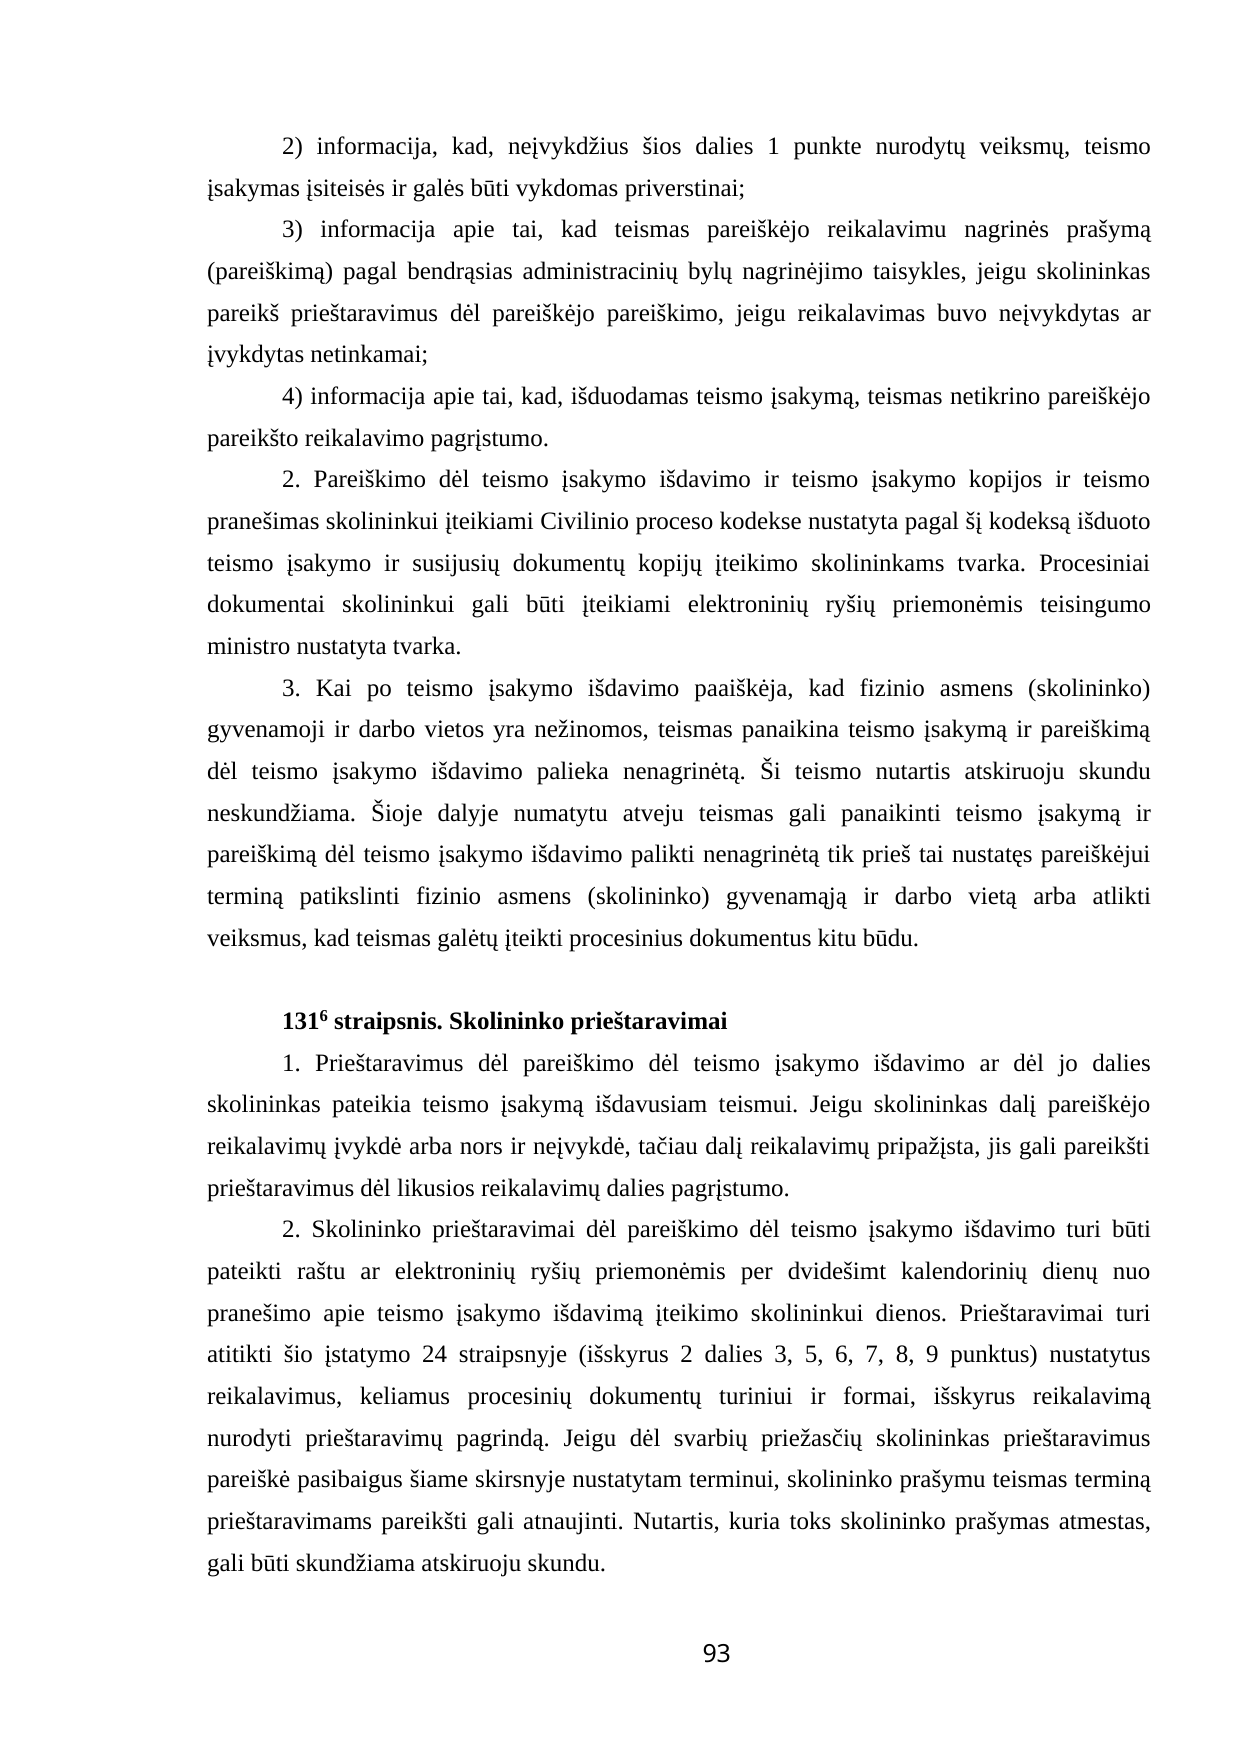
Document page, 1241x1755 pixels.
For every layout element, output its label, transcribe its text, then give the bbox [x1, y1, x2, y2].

text 1316 straipsnis. Skolininko prieštaravimai [207, 993, 1152, 1035]
text 3. Kai po teismo įsakymo išdavimo paaiškėja, kad fizinio asmens (skolininko) gyvenamoji ir darbo vietos yra nežinomos, teismas panaikina teismo įsakymą ir pareiškimą dėl teismo įsakymo išdavimo palieka nenagrinėtą. Ši teismo nutartis atskiruoju skundu neskundžiama. Šioje dalyje numatytu atveju teismas gali panaikinti teismo įsakymą ir pareiškimą dėl teismo įsakymo išdavimo palikti nenagrinėtą tik prieš tai nustatęs pareiškėjui terminą patikslinti fizinio asmens (skolininko) gyvenamąją ir darbo vietą arba atlikti veiksmus, kad teismas galėtų įteikti procesinius dokumentus kitu būdu. [207, 660, 1152, 951]
text 2. Skolininko prieštaravimai dėl pareiškimo dėl teismo įsakymo išdavimo turi būti pateikti raštu ar elektroninių ryšių priemonėmis per dvidešimt kalendorinių dienų nuo pranešimo apie teismo įsakymo išdavimą įteikimo skolininkui dienos. Prieštaravimai turi atitikti šio įstatymo 24 straipsnyje (išskyrus 2 dalies 3, 5, 6, 7, 8, 9 punktus) nustatytus reikalavimus, keliamus procesinių dokumentų turiniui ir formai, išskyrus reikalavimą nurodyti prieštaravimų pagrindą. Jeigu dėl svarbių priežasčių skolininkas prieštaravimus pareiškė pasibaigus šiame skirsnyje nustatytam terminui, skolininko prašymu teismas terminą prieštaravimams pareikšti gali atnaujinti. Nutartis, kuria toks skolininko prašymas atmestas, gali būti skundžiama atskiruoju skundu. [207, 1201, 1152, 1576]
text 2. Pareiškimo dėl teismo įsakymo išdavimo ir teismo įsakymo kopijos ir teismo pranešimas skolininkui įteikiami Civilinio proceso kodekse nustatyta pagal šį kodeksą išduoto teismo įsakymo ir susijusių dokumentų kopijų įteikimo skolininkams tvarka. Procesiniai dokumentai skolininkui gali būti įteikiami elektroninių ryšių priemonėmis teisingumo ministro nustatyta tvarka. [207, 451, 1152, 660]
text 3) informacija apie tai, kad teismas pareiškėjo reikalavimu nagrinės prašymą (pareiškimą) pagal bendrąsias administracinių bylų nagrinėjimo taisykles, jeigu skolininkas pareikš prieštaravimus dėl pareiškėjo pareiškimo, jeigu reikalavimas buvo neįvykdytas ar įvykdytas netinkamai; [207, 201, 1152, 368]
text 1. Prieštaravimus dėl pareiškimo dėl teismo įsakymo išdavimo ar dėl jo dalies skolininkas pateikia teismo įsakymą išdavusiam teismui. Jeigu skolininkas dalį pareiškėjo reikalavimų įvykdė arba nors ir neįvykdė, tačiau dalį reikalavimų pripažįsta, jis gali pareikšti prieštaravimus dėl likusios reikalavimų dalies pagrįstumo. [207, 1035, 1152, 1201]
text 4) informacija apie tai, kad, išduodamas teismo įsakymą, teismas netikrino pareiškėjo pareikšto reikalavimo pagrįstumo. [207, 368, 1152, 451]
text 2) informacija, kad, neįvykdžius šios dalies 1 punkte nurodytų veiksmų, teismo įsakymas įsiteisės ir galės būti vykdomas priverstinai; [207, 118, 1152, 201]
